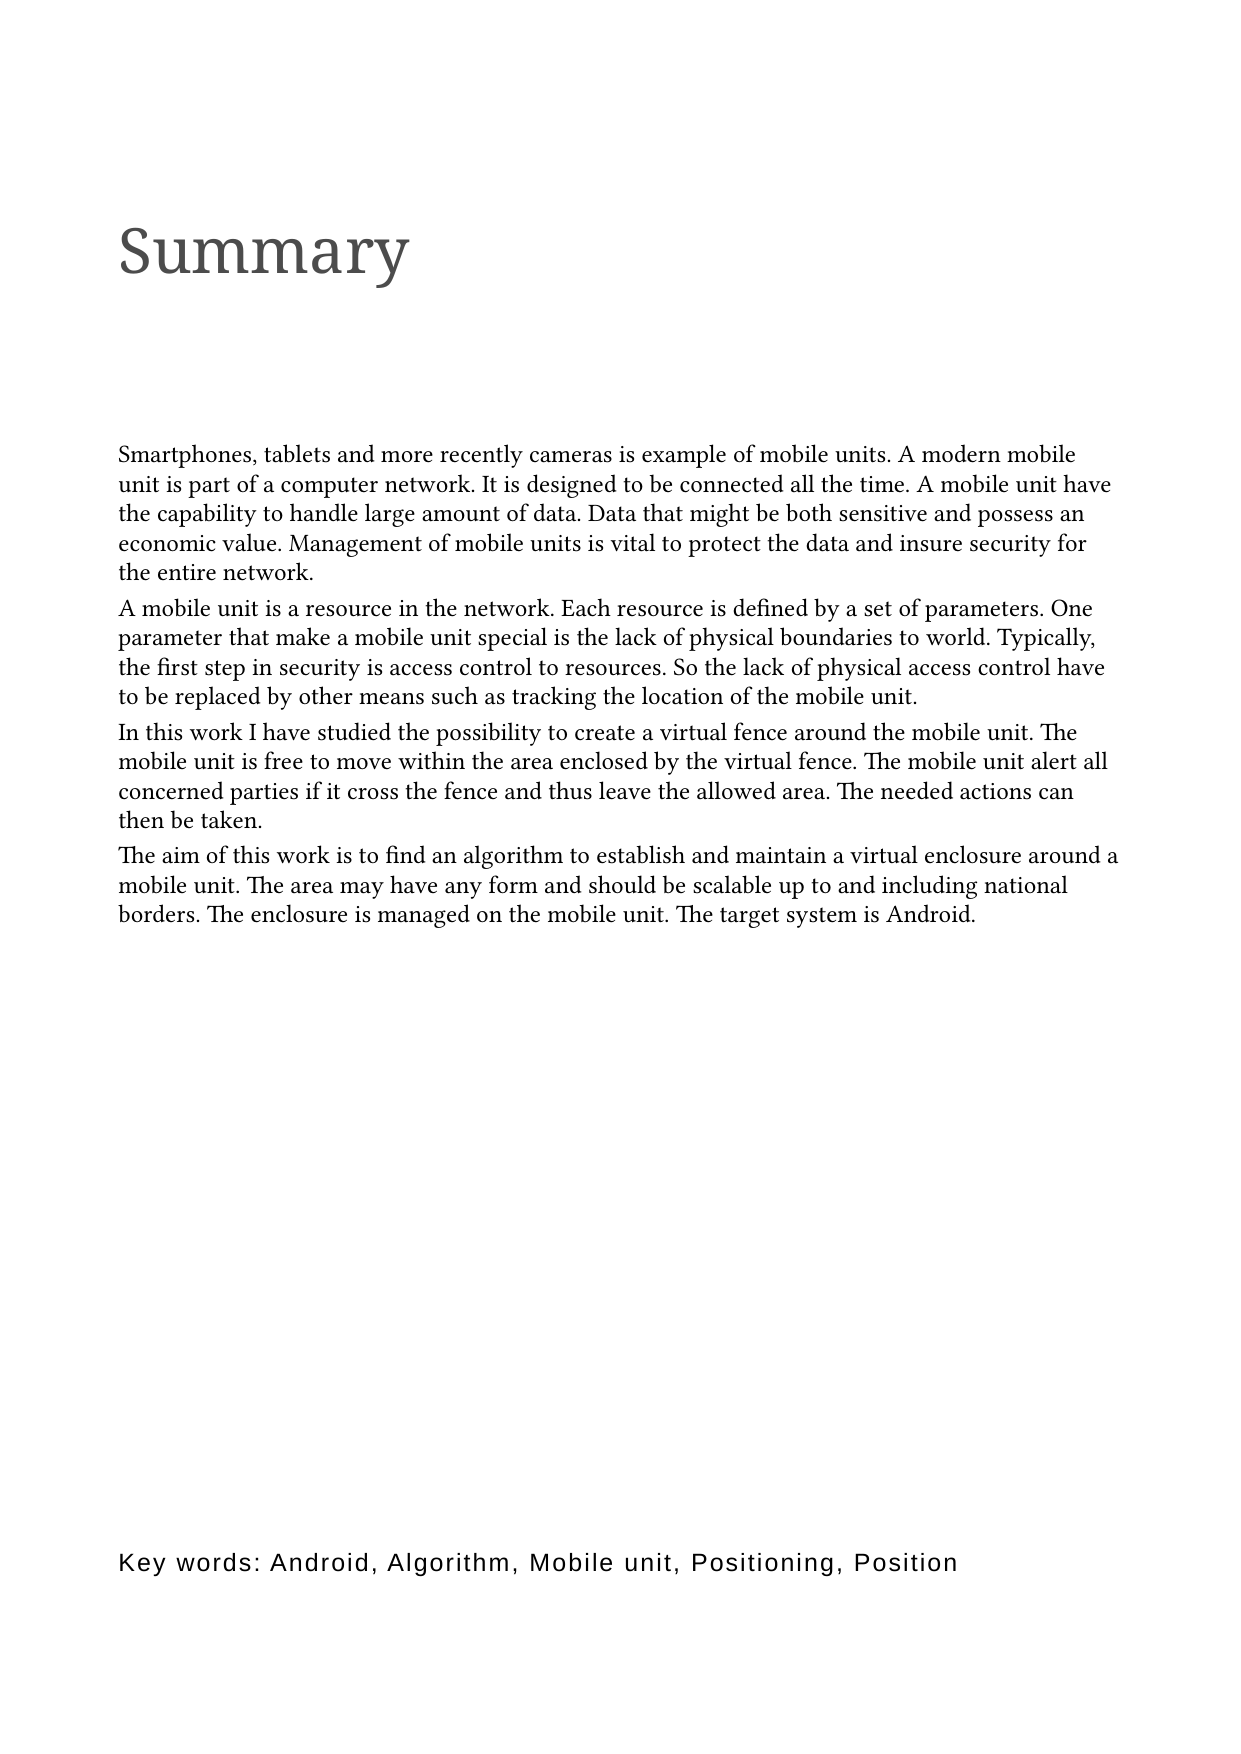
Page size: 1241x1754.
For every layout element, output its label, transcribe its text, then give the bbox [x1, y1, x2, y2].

text Summary [118, 207, 1122, 292]
text A mobile unit is a resource in the network. Each resource is defined by a set of parameters. One parameter that make a mobile unit special is the lack of physical boundaries to world. Typically, the first step in security is access control to resources. So the lack of physical access control have to be replaced by other means such as tracking the location of the mobile unit. [118, 593, 1122, 711]
text The aim of this work is to find an algorithm to establish and maintain a virtual enclosure around a mobile unit. The area may have any form and should be scalable up to and including national borders. The enclosure is managed on the mobile unit. The target system is Android. [118, 840, 1122, 929]
table_header Key words: Android, Algorithm, Mobile unit, Positioning, Position [118, 1548, 1122, 1577]
text Smartphones, tablets and more recently cameras is example of mobile units. A modern mobile unit is part of a computer network. It is designed to be connected all the time. A mobile unit have the capability to handle large amount of data. Data that might be both sensitive and possess an economic value. Management of mobile units is vital to protect the data and insure security for the entire network. [118, 439, 1122, 587]
text In this work I have studied the possibility to create a virtual fence around the mobile unit. The mobile unit is free to move within the area enclosed by the virtual fence. The mobile unit alert all concerned parties if it cross the fence and thus leave the allowed area. The needed actions can then be taken. [118, 717, 1122, 834]
